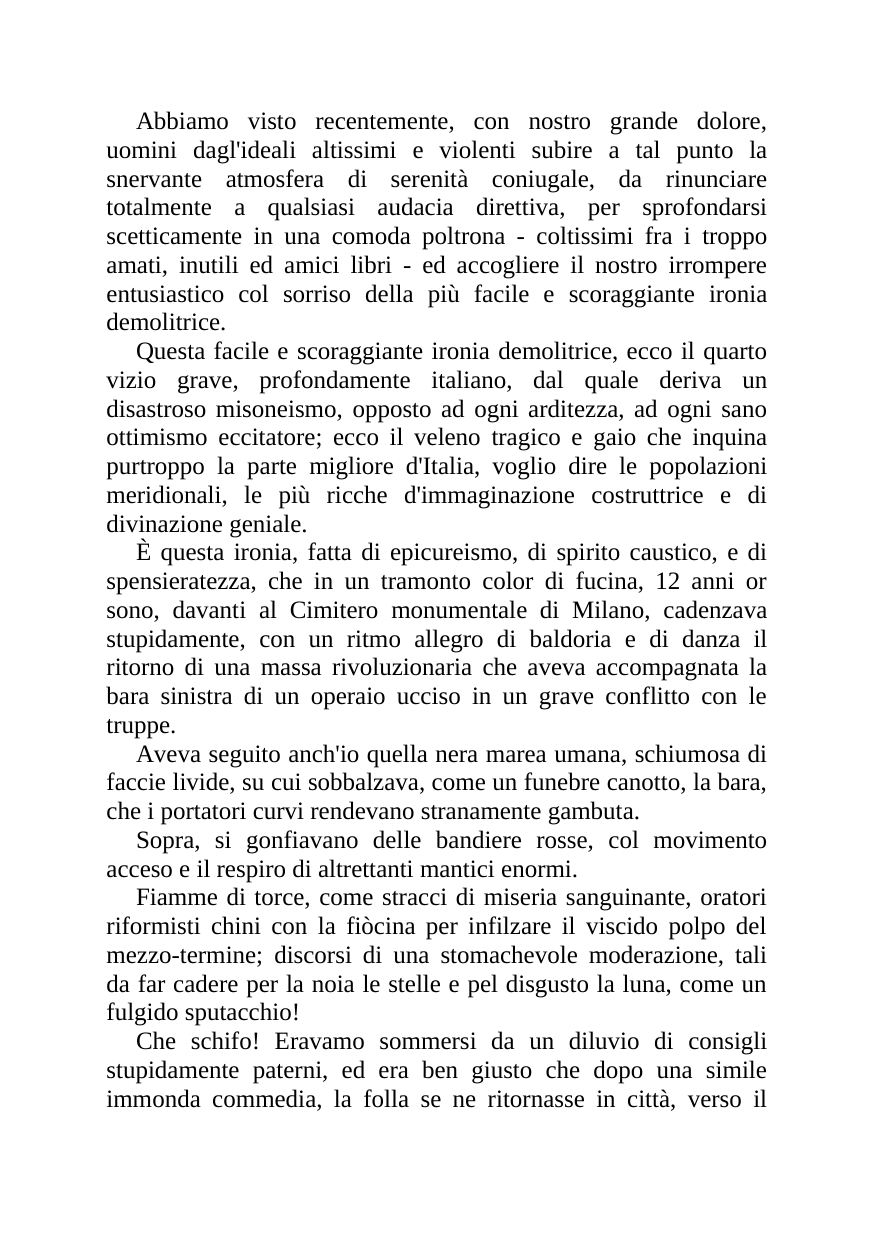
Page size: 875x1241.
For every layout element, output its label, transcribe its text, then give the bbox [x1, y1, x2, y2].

text Questa facile e scoraggiante ironia demolitrice, ecco il quarto vizio grave, profondamente italiano, dal quale deriva un disastroso misoneismo, opposto ad ogni arditezza, ad ogni sano ottimismo eccitatore; ecco il veleno tragico e gaio che inquina purtroppo la parte migliore d'Italia, voglio dire le popolazioni meridionali, le più ricche d'immaginazione costruttrice e di divinazione geniale. [106, 336, 768, 537]
text Fiamme di torce, come stracci di miseria sanguinante, oratori riformisti chini con la fiòcina per infilzare il viscido polpo del mezzo-termine; discorsi di una stomachevole moderazione, tali da far cadere per la noia le stelle e pel disgusto la luna, come un fulgido sputacchio! [106, 882, 768, 1026]
text Aveva seguito anch'io quella nera marea umana, schiumosa di faccie livide, su cui sobbalzava, come un funebre canotto, la bara, che i portatori curvi rendevano stranamente gambuta. [106, 739, 768, 825]
text È questa ironia, fatta di epicureismo, di spirito caustico, e di spensieratezza, che in un tramonto color di fucina, 12 anni or sono, davanti al Cimitero monumentale di Milano, cadenzava stupidamente, con un ritmo allegro di baldoria e di danza il ritorno di una massa rivoluzionaria che aveva accompagnata la bara sinistra di un operaio ucciso in un grave conflitto con le truppe. [106, 537, 768, 739]
text Sopra, si gonfiavano delle bandiere rosse, col movimento acceso e il respiro di altrettanti mantici enormi. [106, 825, 768, 882]
text Abbiamo visto recentemente, con nostro grande dolore, uomini dagl'ideali altissimi e violenti subire a tal punto la snervante atmosfera di serenità coniugale, da rinunciare totalmente a qualsiasi audacia direttiva, per sprofondarsi scetticamente in una comoda poltrona - coltissimi fra i troppo amati, inutili ed amici libri - ed accogliere il nostro irrompere entusiastico col sorriso della più facile e scoraggiante ironia demolitrice. [106, 106, 768, 336]
text Che schifo! Eravamo sommersi da un diluvio di consigli stupidamente paterni, ed era ben giusto che dopo una simile immonda commedia, la folla se ne ritornasse in città, verso il [106, 1026, 768, 1112]
